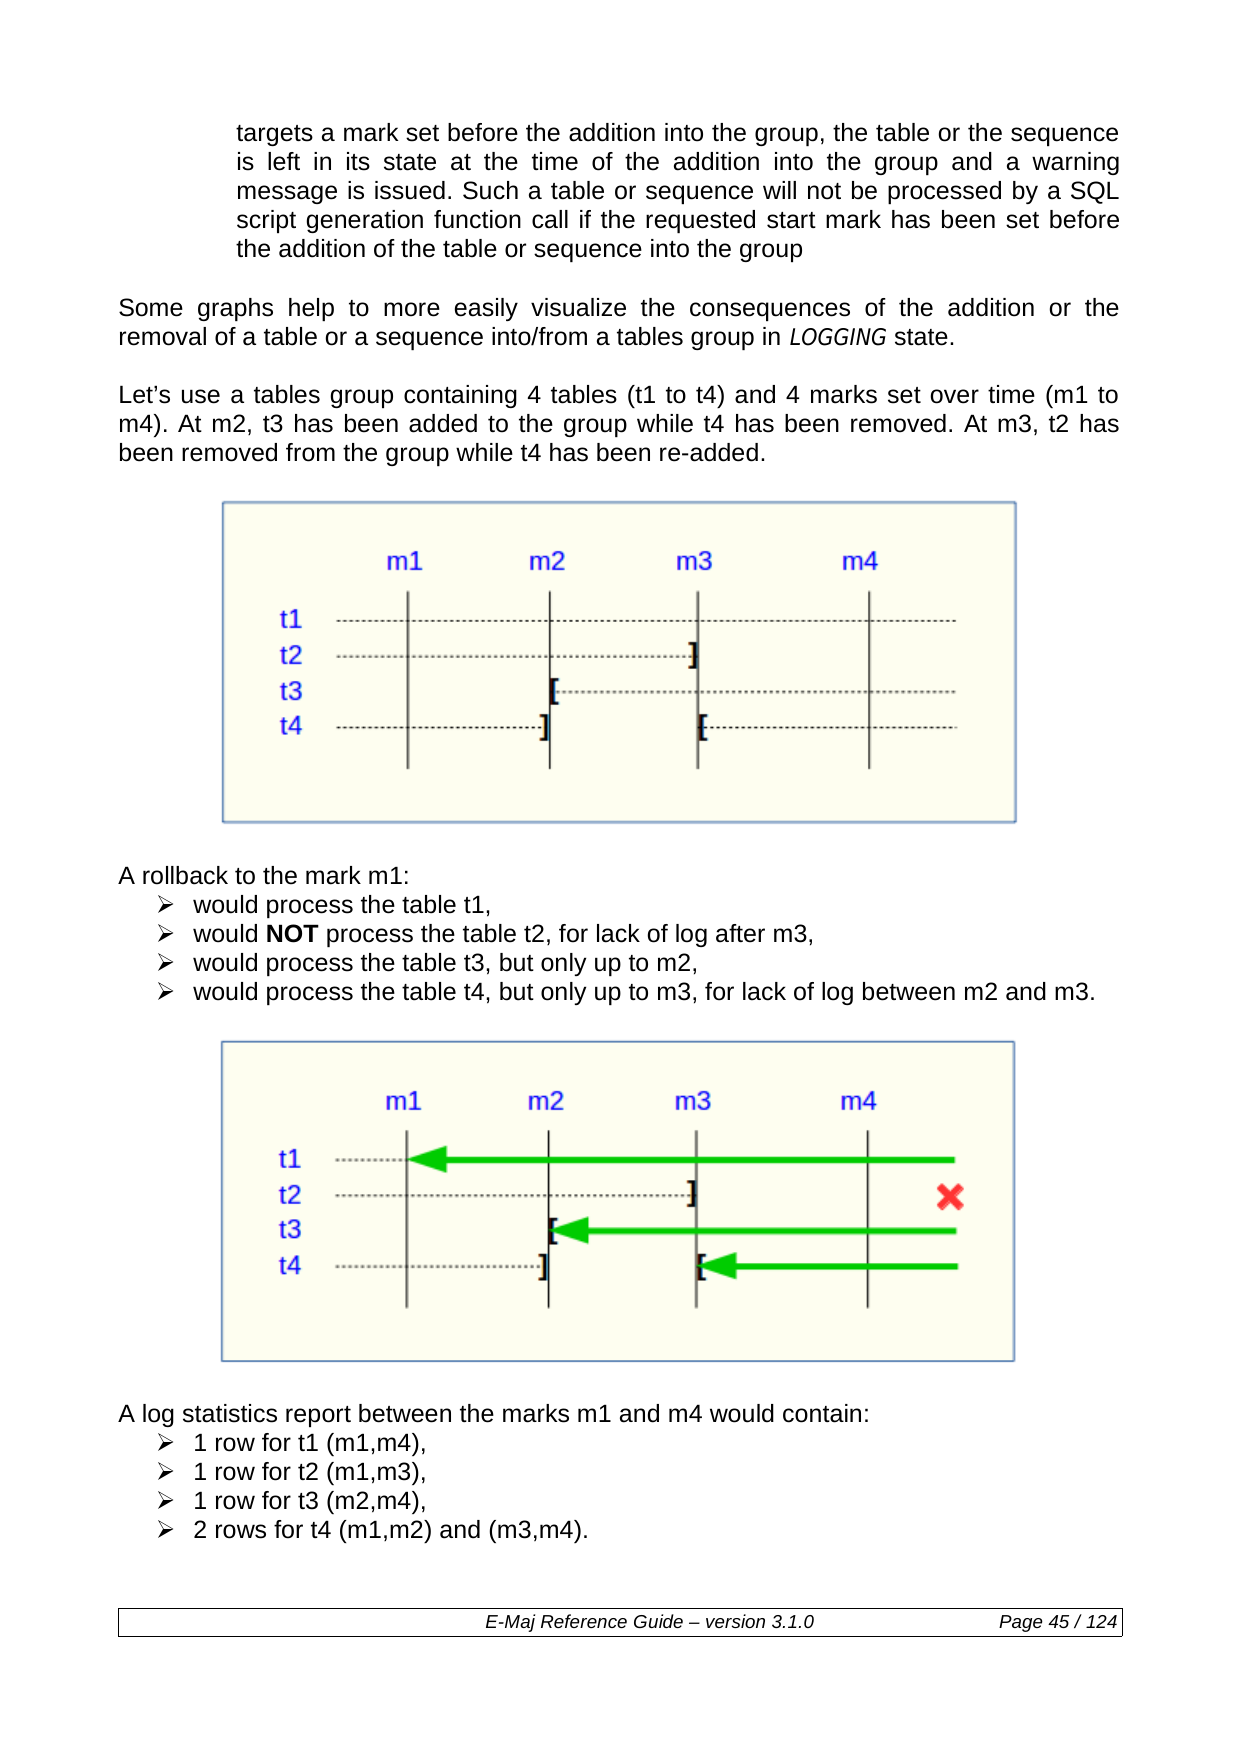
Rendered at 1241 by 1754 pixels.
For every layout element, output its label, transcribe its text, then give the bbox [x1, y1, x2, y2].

list 1 row for t3 (m2,m4), [156, 1486, 1122, 1515]
text A log statistics report between the marks m1 and m4 would contain: [118, 1399, 1122, 1428]
list 1 row for t1 (m1,m4), [156, 1428, 1122, 1457]
picture [215, 1035, 1025, 1370]
list 1 row for t2 (m1,m3), [156, 1457, 1122, 1486]
text targets a mark set before the addition into the group, the table or the sequence is left in its state at the time of the addition into the group and a warning message is issued. Such a table or sequence will not be processed by a SQL script generation function call if the requested start mark has been set before the addition of the table or sequence into the group [236, 118, 1122, 263]
list would process the table t3, but only up to m2, [156, 948, 1122, 977]
list would process the table t4, but only up to m3, for lack of log between m2 and m3. [156, 977, 1122, 1006]
text Some graphs help to more easily visualize the consequences of the addition or the removal of a table or a sequence into/from a tables group in LOGGING state. [118, 292, 1122, 351]
list 2 rows for t4 (m1,m2) and (m3,m4). [156, 1515, 1122, 1544]
list would NOT process the table t2, for lack of log after m3, [156, 919, 1122, 948]
picture [216, 496, 1024, 832]
text A rollback to the mark m1: [118, 861, 1122, 890]
list would process the table t1, [156, 890, 1122, 919]
text Let’s use a tables group containing 4 tables (t1 to t4) and 4 marks set over time (m1 to m4). At m2, t3 has been added to the group while t4 has been removed. At m3, t2 has been removed from the group while t4 has been re-added. [118, 380, 1122, 467]
